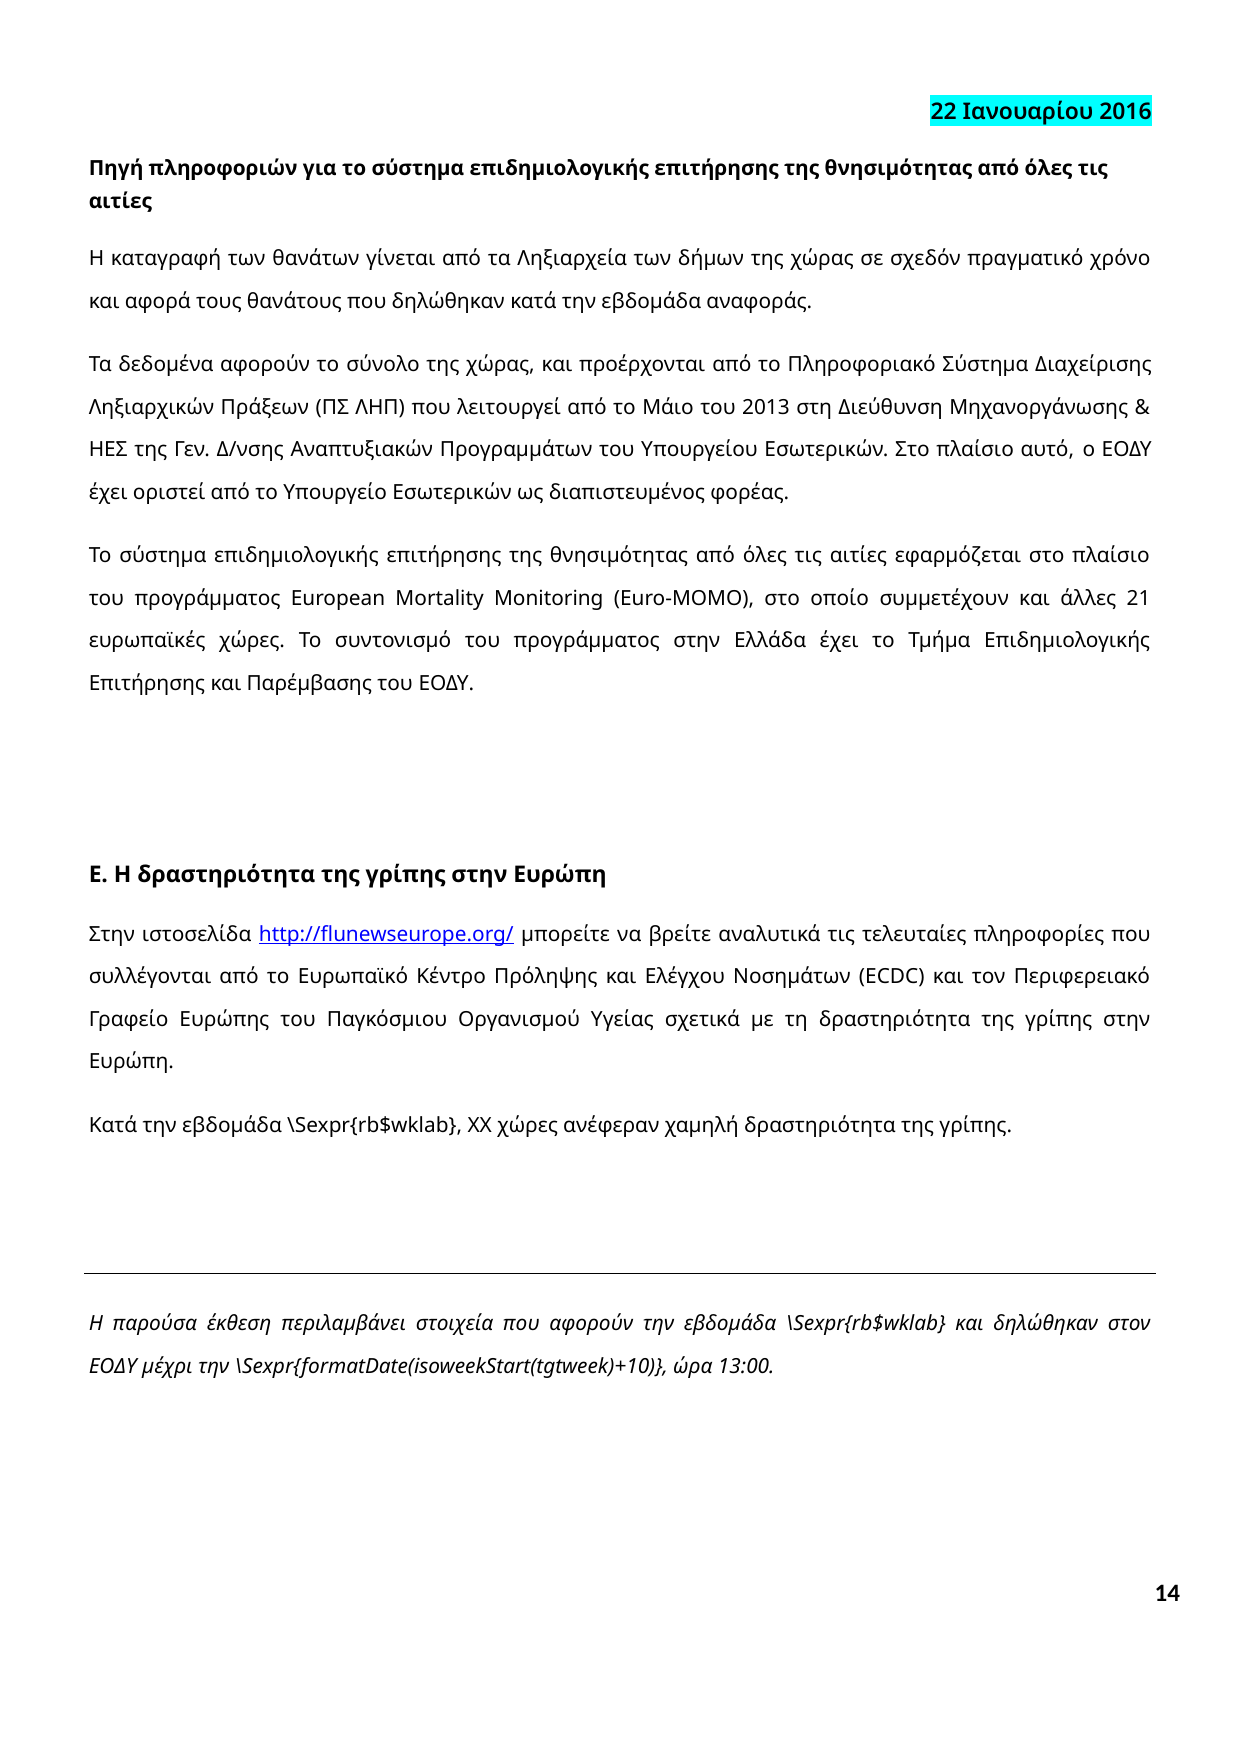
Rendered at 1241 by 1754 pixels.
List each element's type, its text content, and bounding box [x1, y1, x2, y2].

subtitle Πηγή πληροφοριών για το σύστημα επιδημιολογικής επιτήρησης της θνησιμότητας από όλες τις αιτίες [88, 153, 1152, 214]
text Το σύστημα επιδημιολογικής επιτήρησης της θνησιμότητας από όλες τις αιτίες εφαρμόζεται στο πλαίσιο του προγράμματος European Mortality Monitoring (Euro-MOMO), στο οποίο συμμετέχουν και άλλες 21 ευρωπαϊκές χώρες. Το συντονισμό του προγράμματος στην Ελλάδα έχει το Τμήμα Επιδημιολογικής Επιτήρησης και Παρέμβασης του ΕΟΔΥ. [88, 540, 1152, 697]
text Κατά την εβδομάδα \Sexpr{rb$wklab}, ΧΧ χώρες ανέφεραν χαμηλή δραστηριότητα της γρίπης. [88, 1110, 1152, 1138]
text Στην ιστοσελίδα http://flunewseurope.org/ μπορείτε να βρείτε αναλυτικά τις τελευταίες πληροφορίες που συλλέγονται από το Ευρωπαϊκό Κέντρο Πρόληψης και Ελέγχου Νοσημάτων (ECDC) και τον Περιφερειακό Γραφείο Ευρώπης του Παγκόσμιου Οργανισμού Υγείας σχετικά με τη δραστηριότητα της γρίπης στην Ευρώπη. [88, 919, 1152, 1075]
text Τα δεδομένα αφορούν το σύνολο της χώρας, και προέρχονται από το Πληροφοριακό Σύστημα Διαχείρισης Ληξιαρχικών Πράξεων (ΠΣ ΛΗΠ) που λειτουργεί από το Μάιο του 2013 στη Διεύθυνση Μηχανοργάνωσης & ΗΕΣ της Γεν. Δ/νσης Αναπτυξιακών Προγραμμάτων του Υπουργείου Εσωτερικών. Στο πλαίσιο αυτό, o ΕΟΔΥ έχει οριστεί από το Υπουργείο Εσωτερικών ως διαπιστευμένος φορέας. [88, 349, 1152, 506]
text Η καταγραφή των θανάτων γίνεται από τα Ληξιαρχεία των δήμων της χώρας σε σχεδόν πραγματικό χρόνο και αφορά τους θανάτους που δηλώθηκαν κατά την εβδομάδα αναφοράς. [88, 243, 1152, 314]
text Η παρούσα έκθεση περιλαμβάνει στοιχεία που αφορούν την εβδομάδα \Sexpr{rb$wklab} και δηλώθηκαν στον ΕΟΔΥ μέχρι την \Sexpr{formatDate(isoweekStart(tgtweek)+10)}, ώρα 13:00. [88, 1308, 1152, 1379]
subtitle Ε. Η δραστηριότητα της γρίπης στην Ευρώπη [88, 858, 1152, 889]
